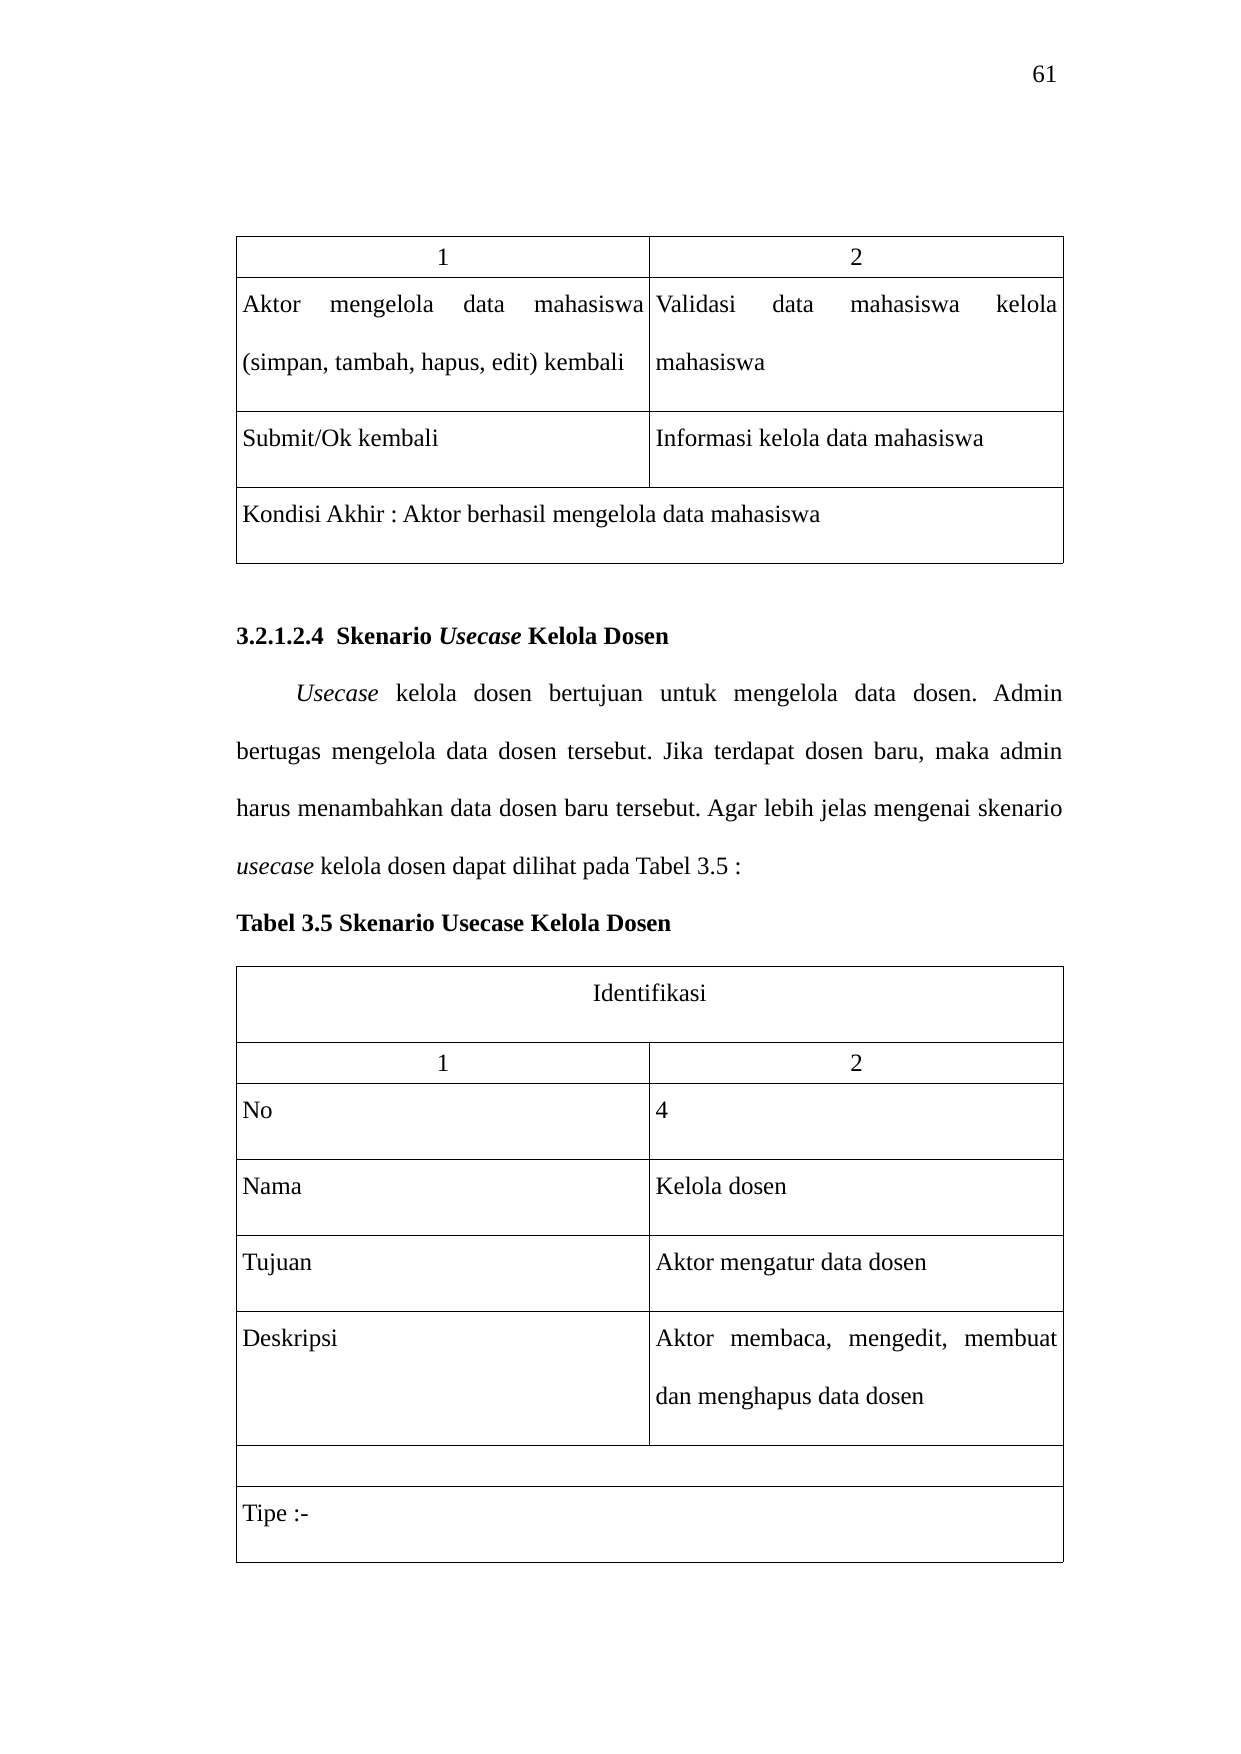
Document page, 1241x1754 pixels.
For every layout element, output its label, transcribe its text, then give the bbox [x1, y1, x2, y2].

table_cell Validasi data mahasiswa kelola mahasiswa [650, 278, 1063, 411]
subtitle Skenario Usecase Kelola Dosen [236, 621, 1063, 650]
table_cell Submit/Ok kembali [237, 412, 649, 487]
table_cell Aktor mengelola data mahasiswa (simpan, tambah, hapus, edit) kembali [237, 278, 649, 411]
table_cell Aktor membaca, mengedit, membuat dan menghapus data dosen [650, 1312, 1063, 1445]
table_cell Deskripsi [237, 1312, 649, 1445]
table_cell 2 [650, 1043, 1063, 1083]
table_cell Kondisi Akhir : Aktor berhasil mengelola data mahasiswa [237, 488, 1063, 563]
table_cell Aktor mengatur data dosen [650, 1236, 1063, 1311]
table_cell 2 [650, 237, 1063, 277]
table_cell Tujuan [237, 1236, 649, 1311]
table_header Identifikasi [237, 967, 1063, 1042]
table_cell 1 [237, 1043, 649, 1083]
table_cell Nama [237, 1160, 649, 1235]
table_cell Tipe :- [237, 1487, 1063, 1562]
table_cell Kelola dosen [650, 1160, 1063, 1235]
table_cell 4 [650, 1084, 1063, 1159]
text Usecase kelola dosen bertujuan untuk mengelola data dosen. Admin bertugas mengelola data dosen tersebut. Jika terdapat dosen baru, maka admin harus menambahkan data dosen baru tersebut. Agar lebih jelas mengenai skenario usecase kelola dosen dapat dilihat pada Tabel 3.5 : [236, 678, 1063, 880]
table_cell No [237, 1084, 649, 1159]
text Tabel 3.5 Skenario Usecase Kelola Dosen [236, 908, 1063, 937]
table_cell [237, 1446, 1063, 1486]
table_cell 1 [237, 237, 649, 277]
table_cell Informasi kelola data mahasiswa [650, 412, 1063, 487]
